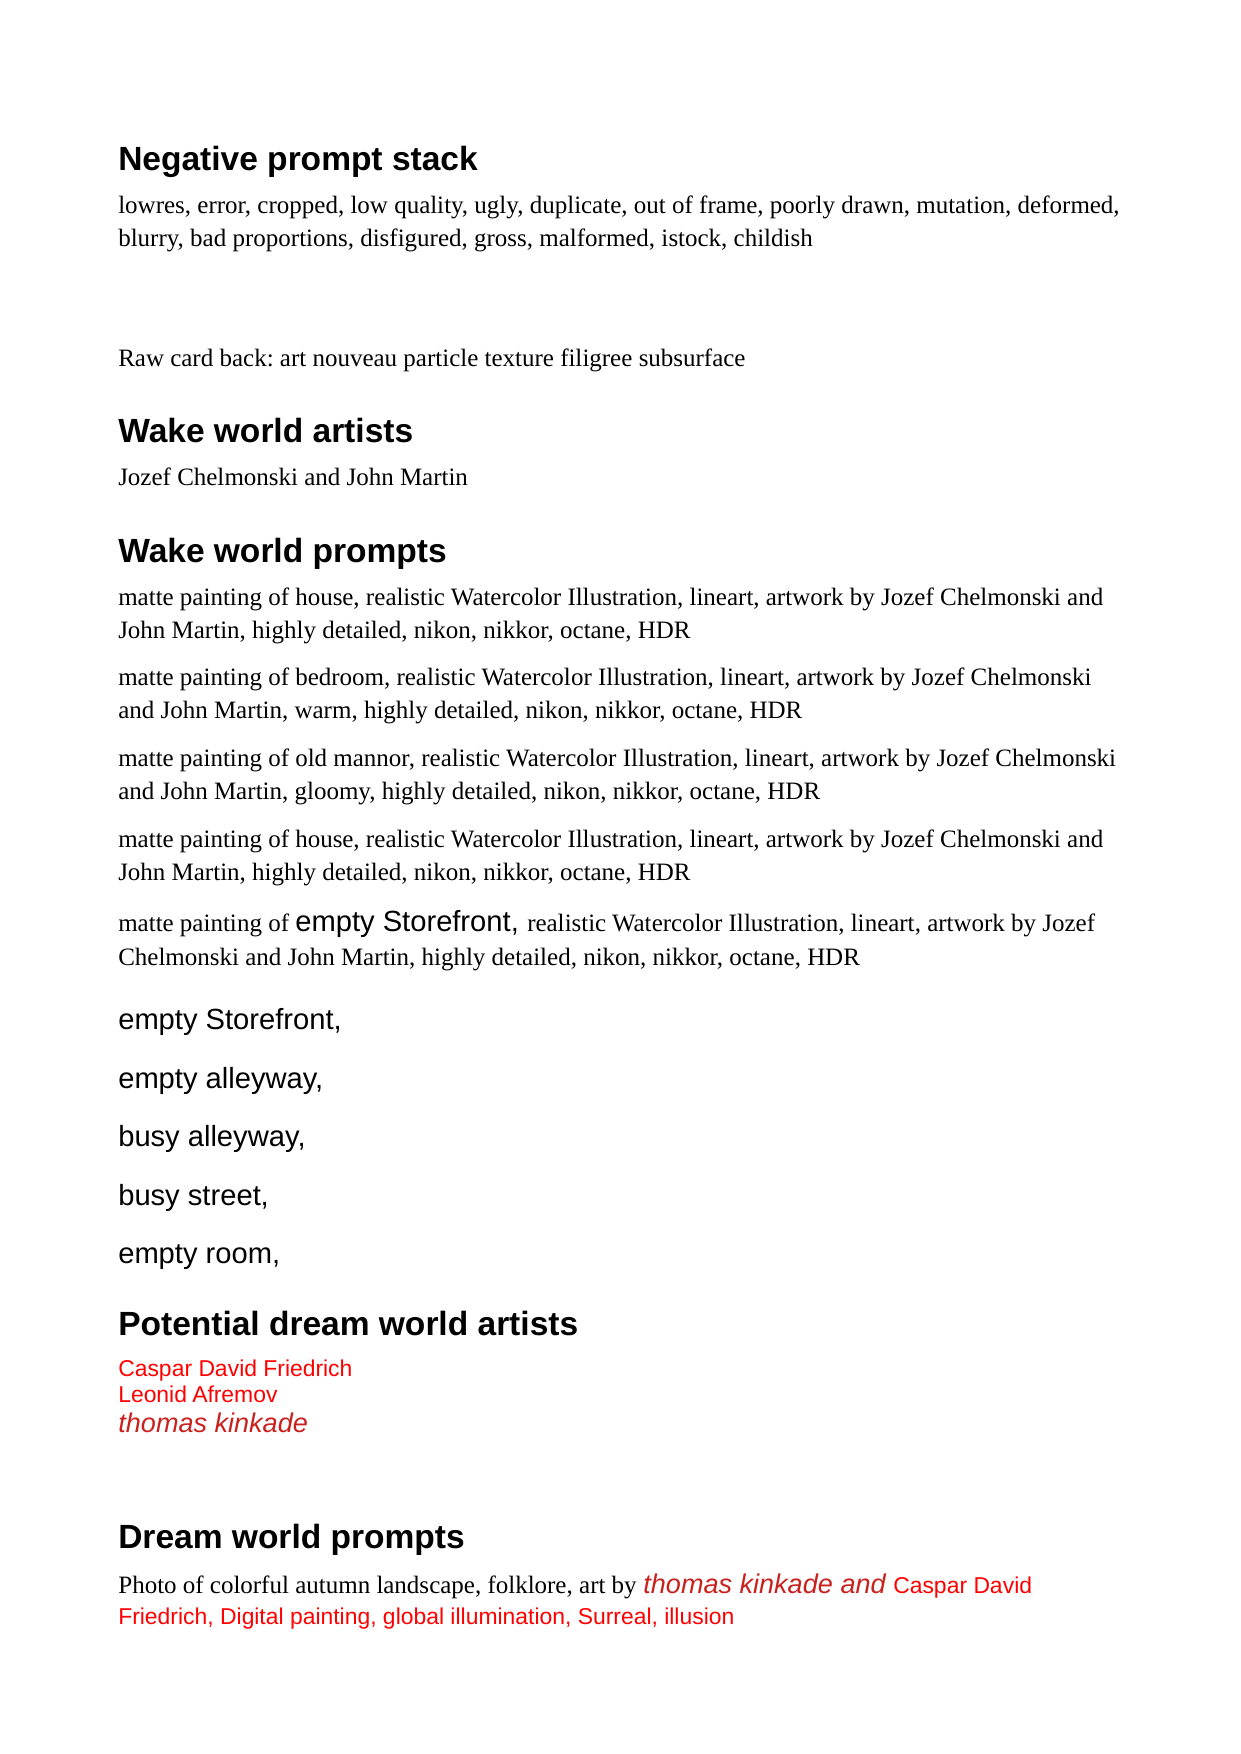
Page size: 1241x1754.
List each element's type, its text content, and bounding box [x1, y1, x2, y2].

text empty Storefront, [118, 1002, 1122, 1036]
text Photo of colorful autumn landscape, folklore, art by thomas kinkade and Caspar David Friedrich, Digital painting, global illumination, Surreal, illusion [118, 1568, 1122, 1629]
subtitle Negative prompt stack [118, 139, 1122, 178]
subtitle Dream world prompts [118, 1517, 1122, 1555]
text thomas kinkade [118, 1407, 1122, 1438]
text empty alleyway, [118, 1061, 1122, 1094]
text matte painting of house, realistic Watercolor Illustration, lineart, artwork by Jozef Chelmonski and John Martin, highly detailed, nikon, nikkor, octane, HDR [118, 582, 1122, 644]
text matte painting of bedroom, realistic Watercolor Illustration, lineart, artwork by Jozef Chelmonski and John Martin, warm, highly detailed, nikon, nikkor, octane, HDR [118, 662, 1122, 724]
text Caspar David Friedrich [118, 1354, 1122, 1381]
text lowres, error, cropped, low quality, ugly, duplicate, out of frame, poorly drawn, mutation, deformed, blurry, bad proportions, disfigured, gross, malformed, istock, childish [118, 190, 1122, 252]
text empty room, [118, 1236, 1122, 1270]
subtitle Wake world prompts [118, 531, 1122, 569]
text busy street, [118, 1178, 1122, 1211]
text matte painting of empty Storefront, realistic Watercolor Illustration, lineart, artwork by Jozef Chelmonski and John Martin, highly detailed, nikon, nikkor, octane, HDR [118, 904, 1122, 971]
text Jozef Chelmonski and John Martin [118, 462, 1122, 491]
text Raw card back: art nouveau particle texture filigree subsurface [118, 343, 1122, 371]
text matte painting of house, realistic Watercolor Illustration, lineart, artwork by Jozef Chelmonski and John Martin, highly detailed, nikon, nikkor, octane, HDR [118, 824, 1122, 886]
text busy alleyway, [118, 1119, 1122, 1153]
text matte painting of old mannor, realistic Watercolor Illustration, lineart, artwork by Jozef Chelmonski and John Martin, gloomy, highly detailed, nikon, nikkor, octane, HDR [118, 743, 1122, 805]
text Leonid Afremov [118, 1381, 1122, 1407]
subtitle Wake world artists [118, 411, 1122, 450]
subtitle Potential dream world artists [118, 1303, 1122, 1342]
